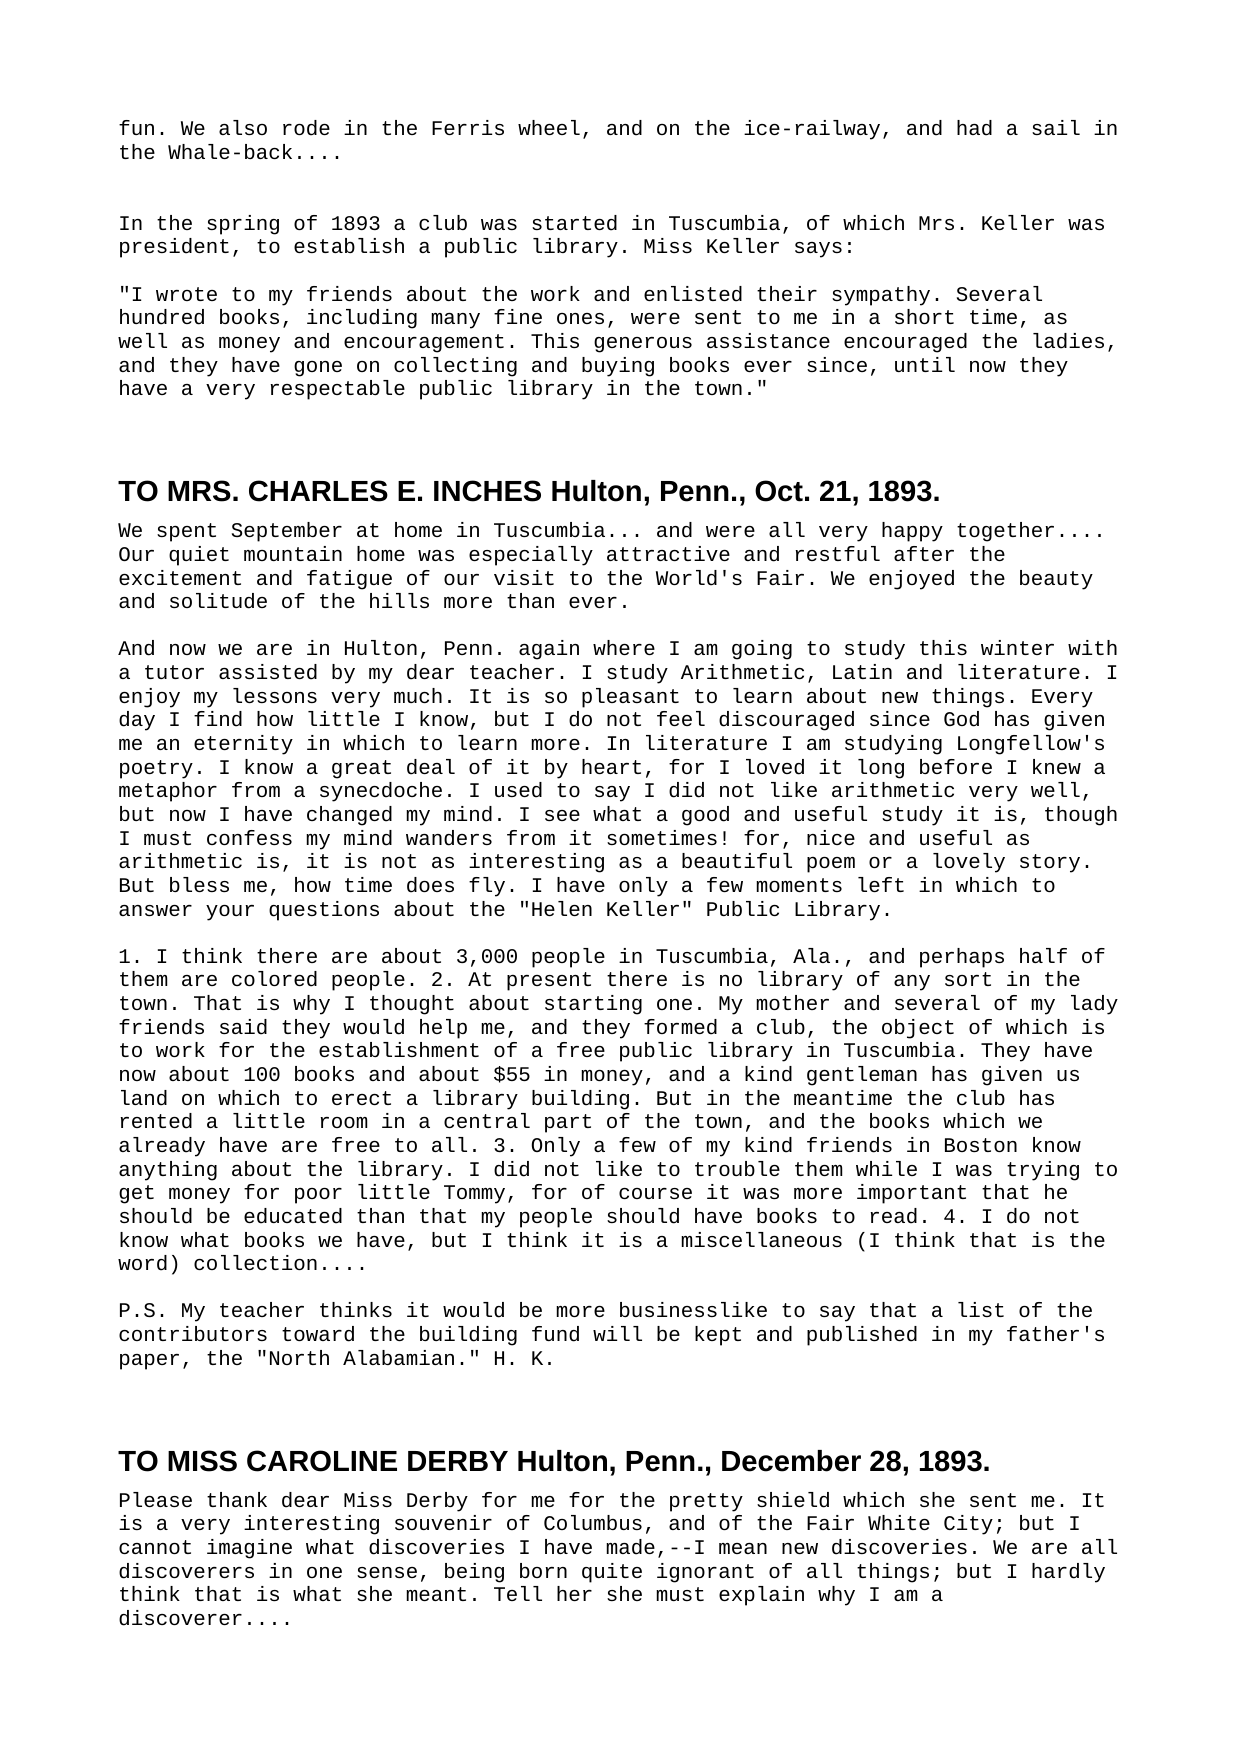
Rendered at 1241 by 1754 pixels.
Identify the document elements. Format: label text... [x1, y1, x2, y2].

text "I wrote to my friends about the work and enlisted their sympathy. Several hundred books, including many fine ones, were sent to me in a short time, as well as money and encouragement. This generous assistance encouraged the ladies, and they have gone on collecting and buying books ever since, until now they have a very respectable public library in the town." [118, 284, 1122, 402]
text We spent September at home in Tuscumbia... and were all very happy together.... Our quiet mountain home was especially attractive and restful after the excitement and fatigue of our visit to the World's Fair. We enjoyed the beauty and solitude of the hills more than ever. [118, 520, 1122, 615]
text In the spring of 1893 a club was started in Tuscumbia, of which Mrs. Keller was president, to establish a public library. Miss Keller says: [118, 213, 1122, 260]
subtitle TO MRS. CHARLES E. INCHES Hulton, Penn., Oct. 21, 1893. [118, 474, 1122, 508]
text Please thank dear Miss Derby for me for the pretty shield which she sent me. It is a very interesting souvenir of Columbus, and of the Fair White City; but I cannot imagine what discoveries I have made,--I mean new discoveries. We are all discoverers in one sense, being born quite ignorant of all things; but I hardly think that is what she meant. Tell her she must explain why I am a discoverer.... [118, 1490, 1122, 1632]
text 1. I think there are about 3,000 people in Tuscumbia, Ala., and perhaps half of them are colored people. 2. At present there is no library of any sort in the town. That is why I thought about starting one. My mother and several of my lady friends said they would help me, and they formed a club, the object of which is to work for the establishment of a free public library in Tuscumbia. They have now about 100 books and about $55 in money, and a kind gentleman has given us land on which to erect a library building. But in the meantime the club has rented a little room in a central part of the town, and the books which we already have are free to all. 3. Only a few of my kind friends in Boston know anything about the library. I did not like to trouble them while I was trying to get money for poor little Tommy, for of course it was more important that he should be educated than that my people should have books to read. 4. I do not know what books we have, but I think it is a miscellaneous (I think that is the word) collection.... [118, 946, 1122, 1277]
text And now we are in Hulton, Penn. again where I am going to study this winter with a tutor assisted by my dear teacher. I study Arithmetic, Latin and literature. I enjoy my lessons very much. It is so pleasant to learn about new things. Every day I find how little I know, but I do not feel discouraged since God has given me an eternity in which to learn more. In literature I am studying Longfellow's poetry. I know a great deal of it by heart, for I loved it long before I knew a metaphor from a synecdoche. I used to say I did not like arithmetic very well, but now I have changed my mind. I see what a good and useful study it is, though I must confess my mind wanders from it sometimes! for, nice and useful as arithmetic is, it is not as interesting as a beautiful poem or a lovely story. But bless me, how time does fly. I have only a few moments left in which to answer your questions about the "Helen Keller" Public Library. [118, 638, 1122, 922]
text P.S. My teacher thinks it would be more businesslike to say that a list of the contributors toward the building fund will be kept and published in my father's paper, the "North Alabamian." H. K. [118, 1301, 1122, 1371]
text fun. We also rode in the Ferris wheel, and on the ice-railway, and had a sail in the Whale-back.... [118, 118, 1122, 165]
subtitle TO MISS CAROLINE DERBY Hulton, Penn., December 28, 1893. [118, 1444, 1122, 1477]
